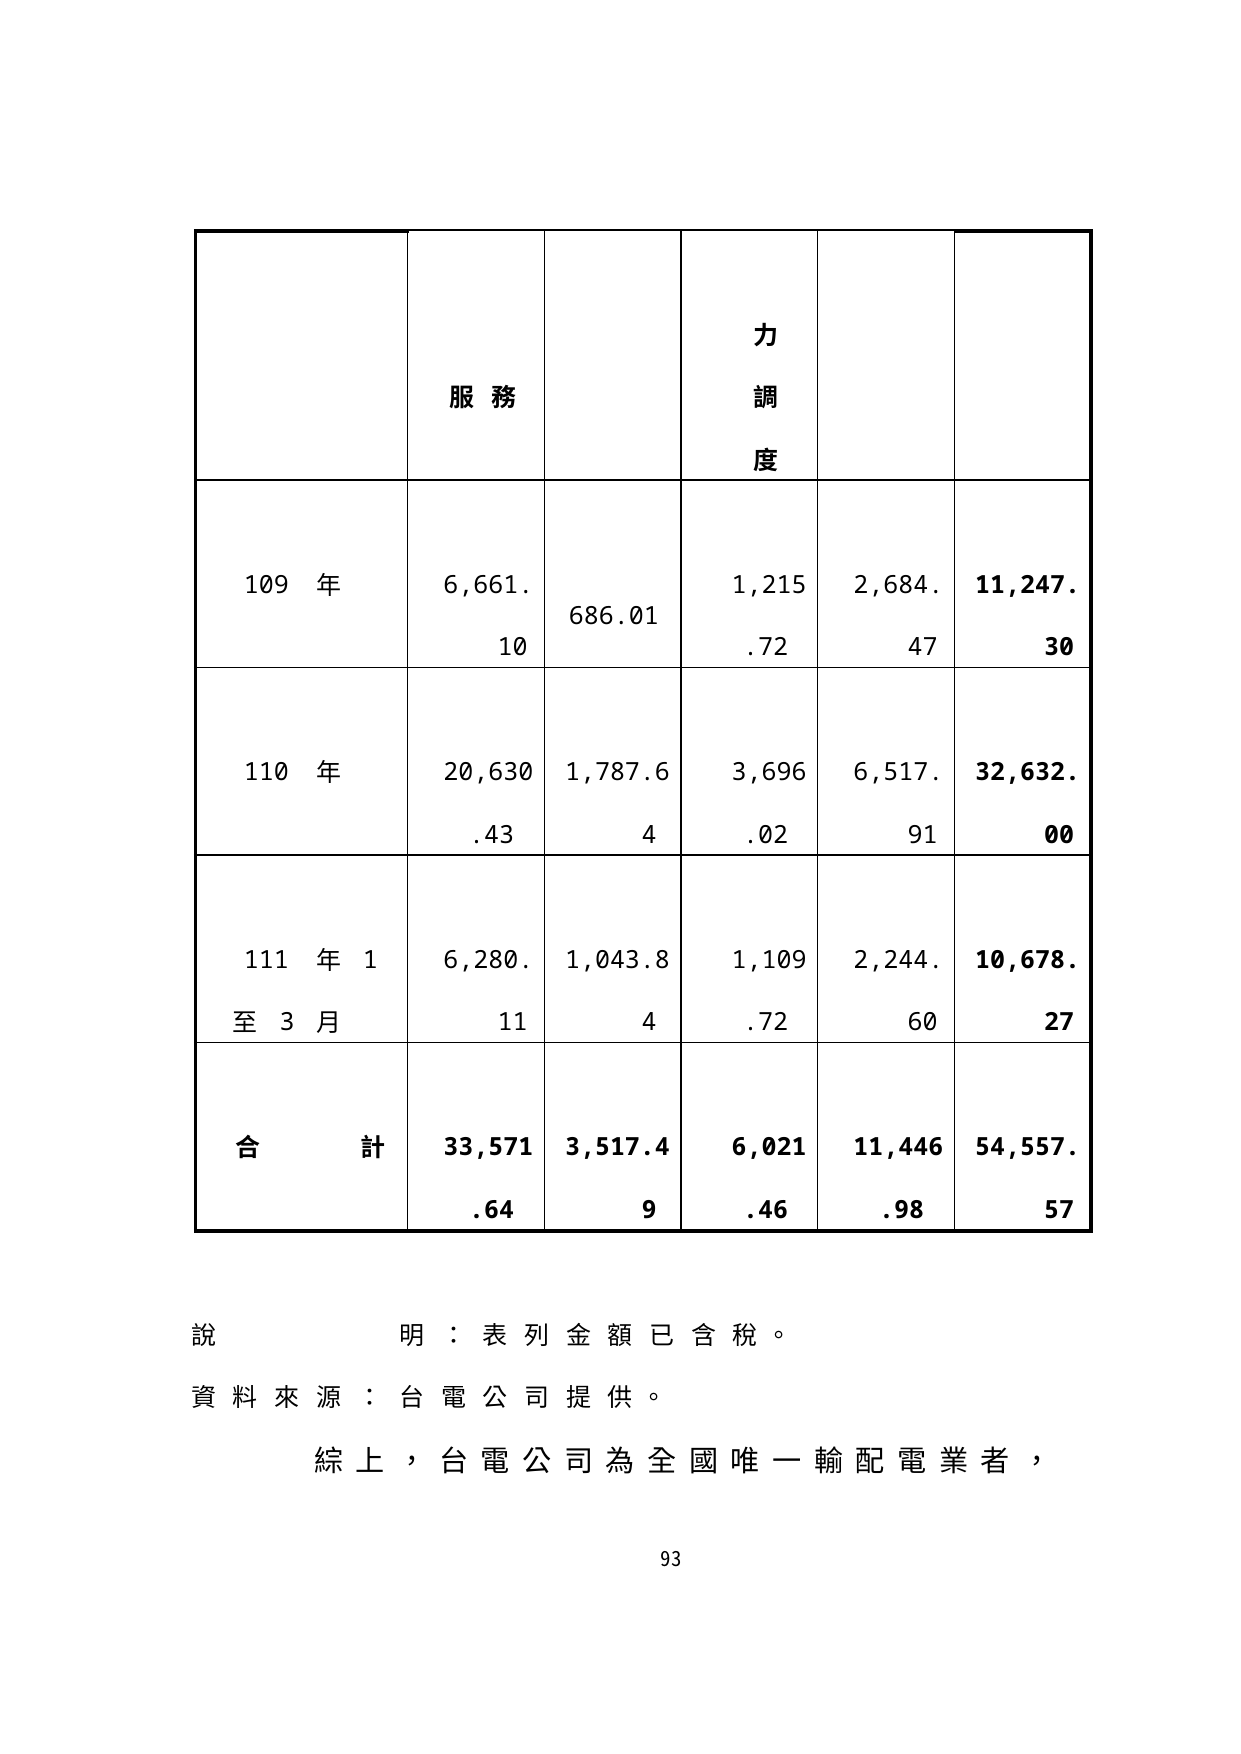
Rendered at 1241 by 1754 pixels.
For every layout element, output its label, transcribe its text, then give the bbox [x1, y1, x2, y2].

table_cell 1,109.72 [682, 856, 817, 1042]
table_cell 2,244.60 [818, 856, 954, 1042]
table_cell 686.01 [545, 481, 680, 667]
table_cell 1,787.64 [545, 668, 680, 854]
table_cell [545, 231, 680, 479]
table_cell [818, 231, 954, 479]
table_cell 110年 [197, 668, 407, 854]
table_header [197, 233, 407, 479]
text 說 明：表列金額已含稅。 [183, 1292, 1058, 1354]
table_cell 服務 [408, 231, 544, 479]
table_cell 109年 [197, 481, 407, 667]
table_cell 33,571.64 [408, 1043, 544, 1229]
table_cell 20,630.43 [408, 668, 544, 854]
table_cell 11,446.98 [818, 1043, 954, 1229]
table_cell 6,021.46 [682, 1043, 817, 1229]
table_cell 6,517.91 [818, 668, 954, 854]
table_cell 3,696.02 [682, 668, 817, 854]
table_cell 1,043.84 [545, 856, 680, 1042]
table_cell 6,661.10 [408, 481, 544, 667]
table_cell 1,215.72 [682, 481, 817, 667]
table_cell 合 計 [197, 1043, 407, 1229]
table_cell 32,632.00 [955, 668, 1089, 854]
text 資料來源：台電公司提供。 [183, 1354, 1058, 1417]
table_cell 力調度 [682, 231, 817, 479]
table_cell 10,678.27 [955, 856, 1089, 1042]
table_cell 6,280.11 [408, 856, 544, 1042]
table_cell 2,684.47 [818, 481, 954, 667]
table_cell 3,517.49 [545, 1043, 680, 1229]
table_cell 54,557.57 [955, 1043, 1089, 1229]
table_cell 111年1至3月 [197, 856, 407, 1042]
table_cell 11,247.30 [955, 481, 1089, 667]
table_header [955, 233, 1089, 479]
text 綜上，台電公司為全國唯一輸配電業者， [242, 1417, 1058, 1479]
